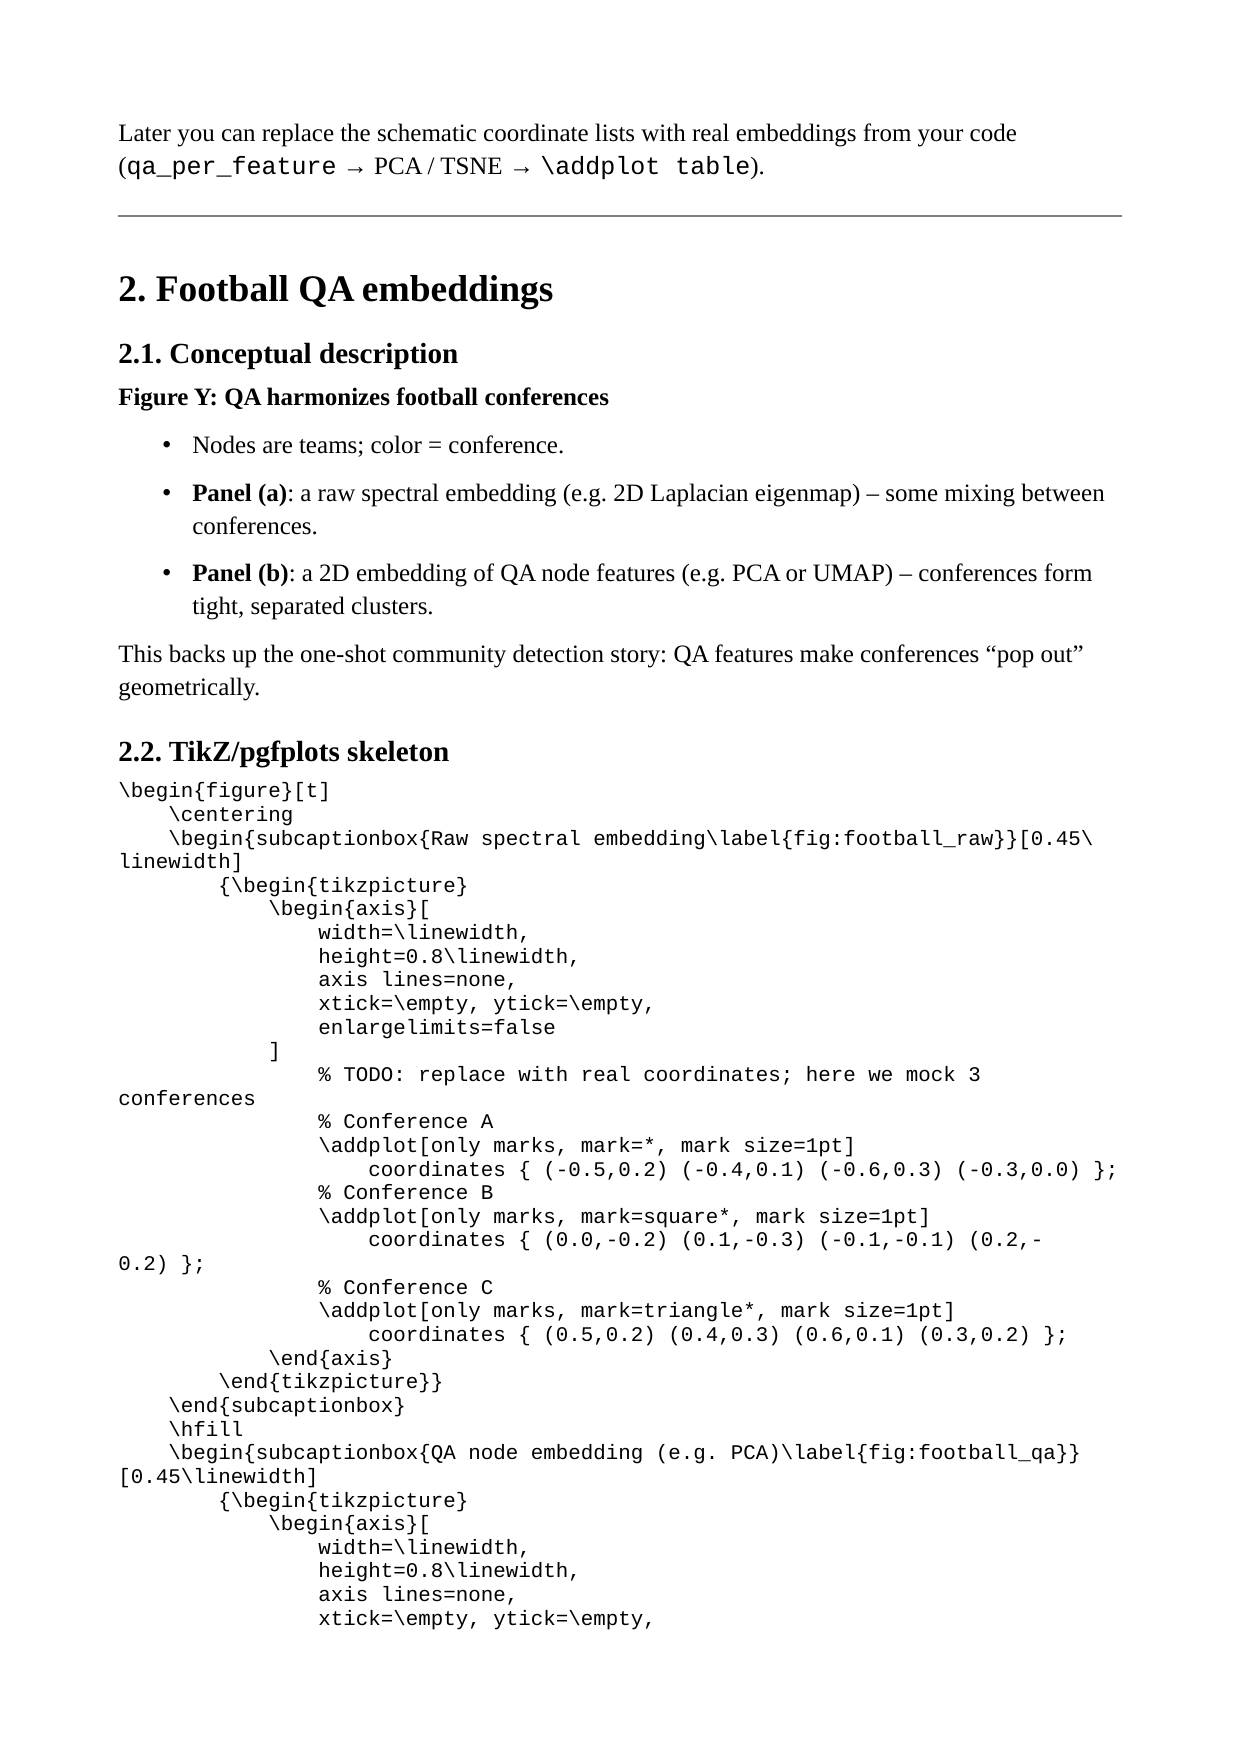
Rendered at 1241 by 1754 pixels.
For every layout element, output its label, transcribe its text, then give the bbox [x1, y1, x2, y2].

list Nodes are teams; color = conference. [162, 430, 1122, 459]
text coordinates { (-0.5,0.2) (-0.4,0.1) (-0.6,0.3) (-0.3,0.0) }; [118, 1158, 1122, 1182]
text \end{tikzpicture}} [118, 1371, 1122, 1395]
subtitle 2. Football QA embeddings [118, 266, 1122, 309]
text \addplot[only marks, mark=triangle*, mark size=1pt] [118, 1300, 1122, 1324]
text % TODO: replace with real coordinates; here we mock 3 conferences [118, 1064, 1122, 1111]
text Figure Y: QA harmonizes football conferences [118, 382, 1122, 411]
text \begin{figure}[t] [118, 780, 1122, 804]
text height=0.8\linewidth, [118, 1561, 1122, 1584]
text {\begin{tikzpicture} [118, 1489, 1122, 1513]
text \addplot[only marks, mark=square*, mark size=1pt] [118, 1206, 1122, 1229]
text axis lines=none, [118, 1584, 1122, 1608]
text Later you can replace the schematic coordinate lists with real embeddings from your code (qa_per_feature → PCA / TSNE → \addplot table). [118, 118, 1122, 182]
text This backs up the one-shot community detection story: QA features make conferences “pop out” geometrically. [118, 639, 1122, 701]
text \begin{axis}[ [118, 1513, 1122, 1537]
text \hfill [118, 1419, 1122, 1442]
text % Conference B [118, 1182, 1122, 1206]
text \centering [118, 804, 1122, 827]
subtitle 2.2. TikZ/pgfplots skeleton [118, 734, 1122, 768]
text \addplot[only marks, mark=*, mark size=1pt] [118, 1135, 1122, 1158]
text coordinates { (0.0,-0.2) (0.1,-0.3) (-0.1,-0.1) (0.2,-0.2) }; [118, 1229, 1122, 1277]
list Panel (a): a raw spectral embedding (e.g. 2D Laplacian eigenmap) – some mixing between conferences. [162, 478, 1122, 539]
text % Conference C [118, 1277, 1122, 1300]
text enlargelimits=false [118, 1017, 1122, 1040]
text height=0.8\linewidth, [118, 946, 1122, 969]
text {\begin{tikzpicture} [118, 875, 1122, 898]
text axis lines=none, [118, 969, 1122, 993]
subtitle 2.1. Conceptual description [118, 336, 1122, 370]
text \end{subcaptionbox} [118, 1395, 1122, 1419]
text \begin{axis}[ [118, 898, 1122, 922]
text \end{axis} [118, 1348, 1122, 1371]
text ] [118, 1040, 1122, 1064]
list Panel (b): a 2D embedding of QA node features (e.g. PCA or UMAP) – conferences form tight, separated clusters. [162, 558, 1122, 620]
text xtick=\empty, ytick=\empty, [118, 1608, 1122, 1631]
text width=\linewidth, [118, 1537, 1122, 1561]
text coordinates { (0.5,0.2) (0.4,0.3) (0.6,0.1) (0.3,0.2) }; [118, 1324, 1122, 1348]
text width=\linewidth, [118, 922, 1122, 946]
text % Conference A [118, 1111, 1122, 1135]
text xtick=\empty, ytick=\empty, [118, 993, 1122, 1017]
text \begin{subcaptionbox{Raw spectral embedding\label{fig:football_raw}}[0.45\linewidth] [118, 827, 1122, 875]
text \begin{subcaptionbox{QA node embedding (e.g. PCA)\label{fig:football_qa}}[0.45\linewidth] [118, 1442, 1122, 1489]
